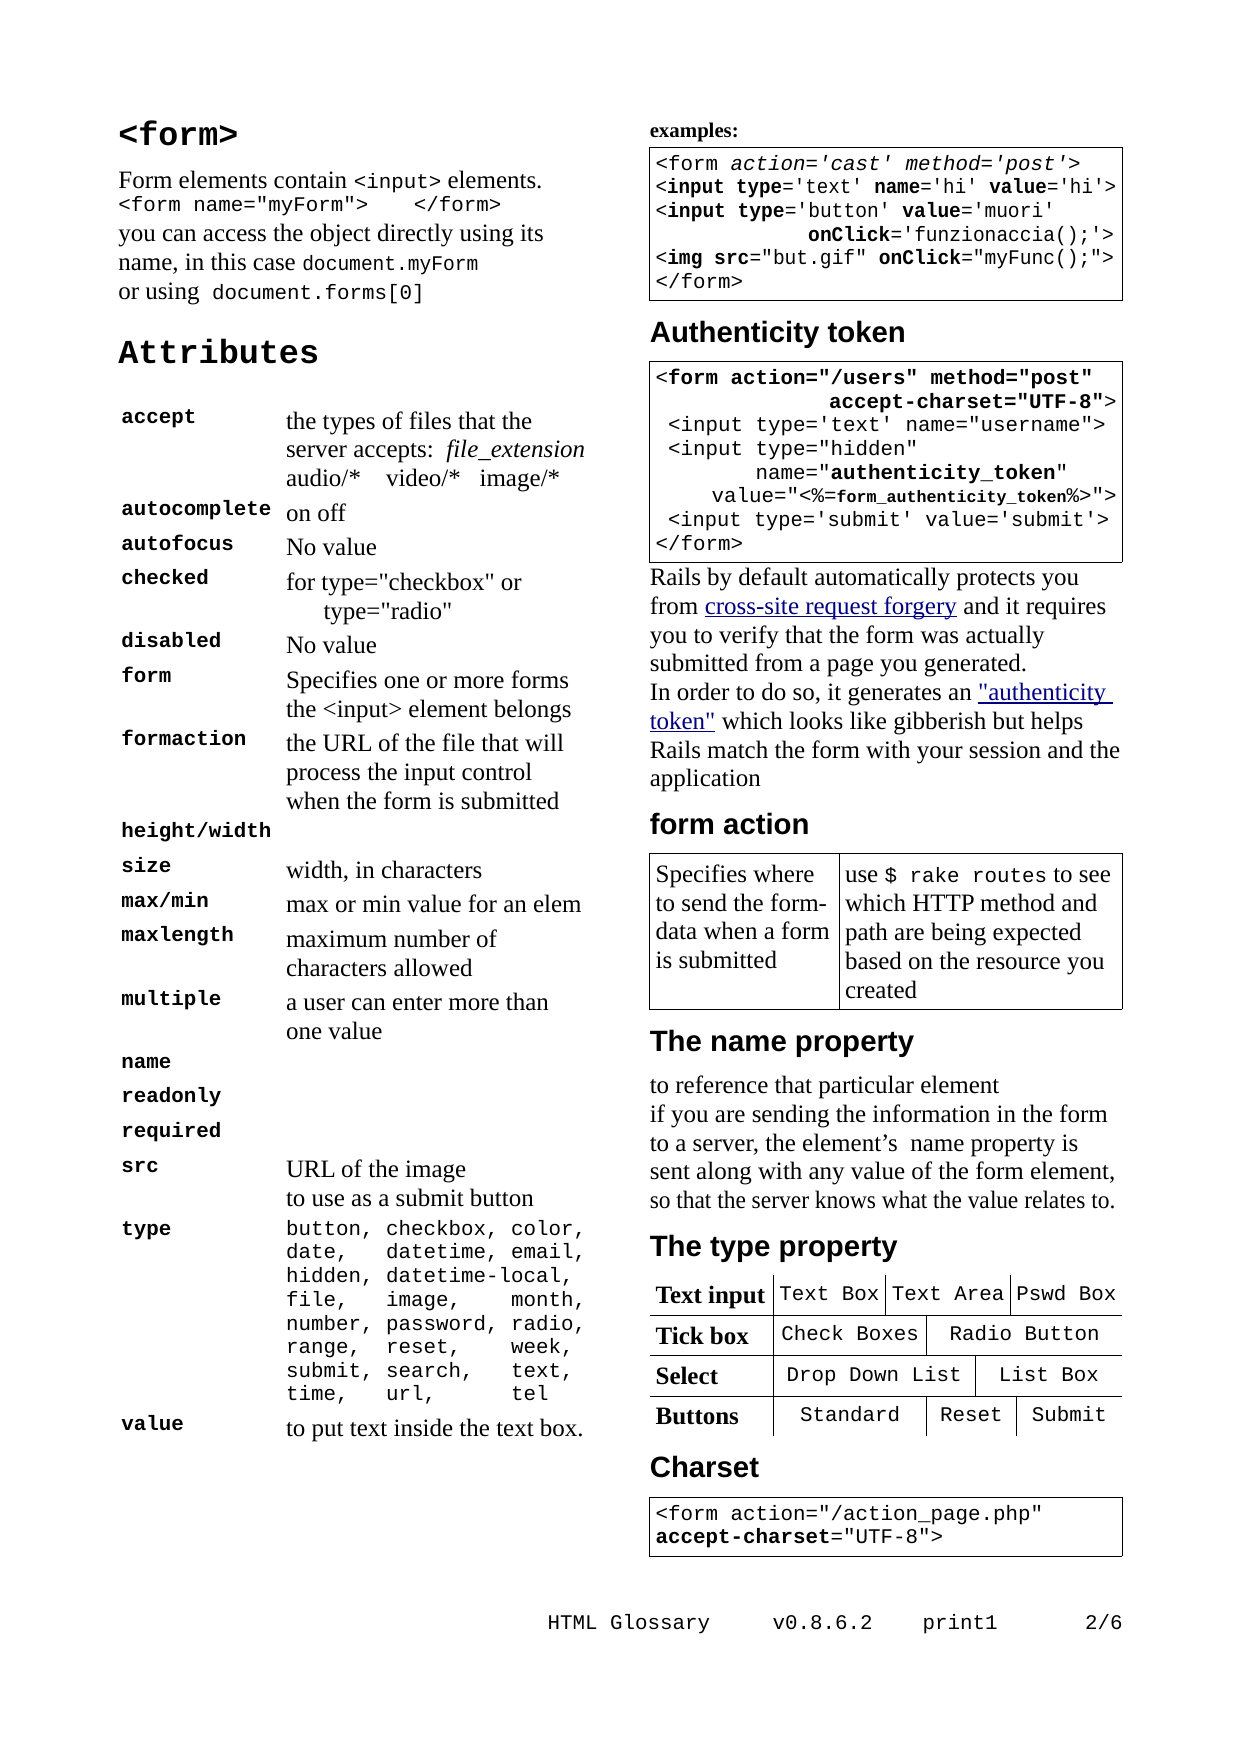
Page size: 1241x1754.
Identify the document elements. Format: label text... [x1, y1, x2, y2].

table_header Text Area [886, 1275, 1010, 1315]
table_cell autocomplete [118, 495, 283, 529]
table_cell [283, 1083, 591, 1117]
table_cell size [118, 852, 283, 887]
table_cell Standard [774, 1397, 926, 1436]
table_cell max or min value for an elem [283, 887, 591, 921]
table_cell disabled [118, 628, 283, 662]
table_cell Specifies one or more forms the <input> element belongs [283, 662, 591, 725]
table_cell a user can enter more than one value [283, 985, 591, 1048]
table_header accept [118, 403, 283, 495]
table_cell Check Boxes [774, 1316, 926, 1355]
text <form name="myForm"> </form> [118, 194, 591, 218]
subtitle The name property [649, 1024, 1122, 1058]
table_cell width, in characters [283, 852, 591, 887]
text examples: [649, 118, 1122, 142]
table_cell src [118, 1152, 283, 1215]
table_cell Submit [1017, 1397, 1122, 1436]
table_cell checked [118, 564, 283, 627]
table_cell multiple [118, 985, 283, 1048]
table_cell [283, 1048, 591, 1082]
table_cell button, checkbox, color, date, datetime, email, hidden, datetime-local, file, image, month, number, password, radio, range, reset, week, submit, search, text, time, url, tel [283, 1215, 591, 1410]
table_cell max/min [118, 887, 283, 921]
table_cell [283, 818, 591, 852]
table_header Pswd Box [1011, 1275, 1122, 1315]
table_cell No value [283, 628, 591, 662]
table_cell readonly [118, 1083, 283, 1117]
table_cell [283, 1117, 591, 1152]
table_cell List Box [976, 1356, 1122, 1396]
table_header <form action="/action_page.php" accept-charset="UTF-8"> [650, 1498, 1122, 1556]
subtitle Charset [649, 1450, 1122, 1484]
subtitle The type property [649, 1228, 1122, 1262]
table_cell URL of the image to use as a submit button [283, 1152, 591, 1215]
subtitle Authenticity token [649, 315, 1122, 349]
text Form elements contain <input> elements. [118, 165, 591, 194]
table_cell to put text inside the text box. [283, 1410, 591, 1444]
table_cell form [118, 662, 283, 725]
table_cell the URL of the file that will process the input control when the form is submitted [283, 725, 591, 817]
table_cell Buttons [650, 1397, 773, 1436]
table_cell maxlength [118, 921, 283, 984]
table_header use $ rake routes to see which HTTP method and path are being expected based on the resource you created [840, 854, 1122, 1009]
table_cell Select [650, 1356, 773, 1396]
table_cell autofocus [118, 530, 283, 564]
table_header Text input [650, 1275, 773, 1315]
table_cell No value [283, 530, 591, 564]
subtitle <form> [118, 118, 591, 156]
table_header <form action='cast' method='post'> <input type='text' name='hi' value='hi'> <input type='button' value='muori' onClick='funzionaccia();'> <img src="but.gif" onClick="myFunc();"> </form> [650, 148, 1122, 300]
table_cell formaction [118, 725, 283, 817]
table_header Specifies where to send the form-data when a form is submitted [650, 854, 839, 1009]
table_cell height/width [118, 818, 283, 852]
table_cell Radio Button [927, 1316, 1122, 1355]
table_cell on off [283, 495, 591, 529]
table_cell Drop Down List [774, 1356, 975, 1396]
table_cell value [118, 1410, 283, 1444]
table_header Text Box [774, 1275, 885, 1315]
table_header <form action="/users" method="post" accept-charset="UTF-8"> <input type='text' name="username"> <input type="hidden" name="authenticity_token" value="<%=form_authenticity_token%>"> <input type='submit' value='submit'> </form> [650, 362, 1122, 562]
table_cell maximum number of characters allowed [283, 921, 591, 984]
table_cell for type="checkbox" or type="radio" [283, 564, 591, 627]
table_cell type [118, 1215, 283, 1410]
text In order to do so, it generates an "authenticity token" which looks like gibberish but helps Rails match the form with your session and the application [649, 677, 1122, 792]
text if you are sending the information in the form to a server, the element’s name property is sent along with any value of the form element, so that the server knows what the value relates to. [649, 1099, 1122, 1214]
subtitle form action [649, 807, 1122, 841]
text Rails by default automatically protects you from cross-site request forgery and it requires you to verify that the form was actually submitted from a page you generated. [649, 563, 1122, 677]
table_cell required [118, 1117, 283, 1152]
text or using document.forms[0] [118, 276, 591, 306]
text you can access the object directly using its name, in this case document.myForm [118, 218, 591, 276]
table_cell name [118, 1048, 283, 1082]
text to reference that particular element [649, 1070, 1122, 1099]
subtitle Attributes [118, 335, 591, 373]
table_cell Reset [927, 1397, 1016, 1436]
table_cell Tick box [650, 1316, 773, 1355]
table_header the types of files that the server accepts: file_extension audio/* video/* image/* [283, 403, 591, 495]
